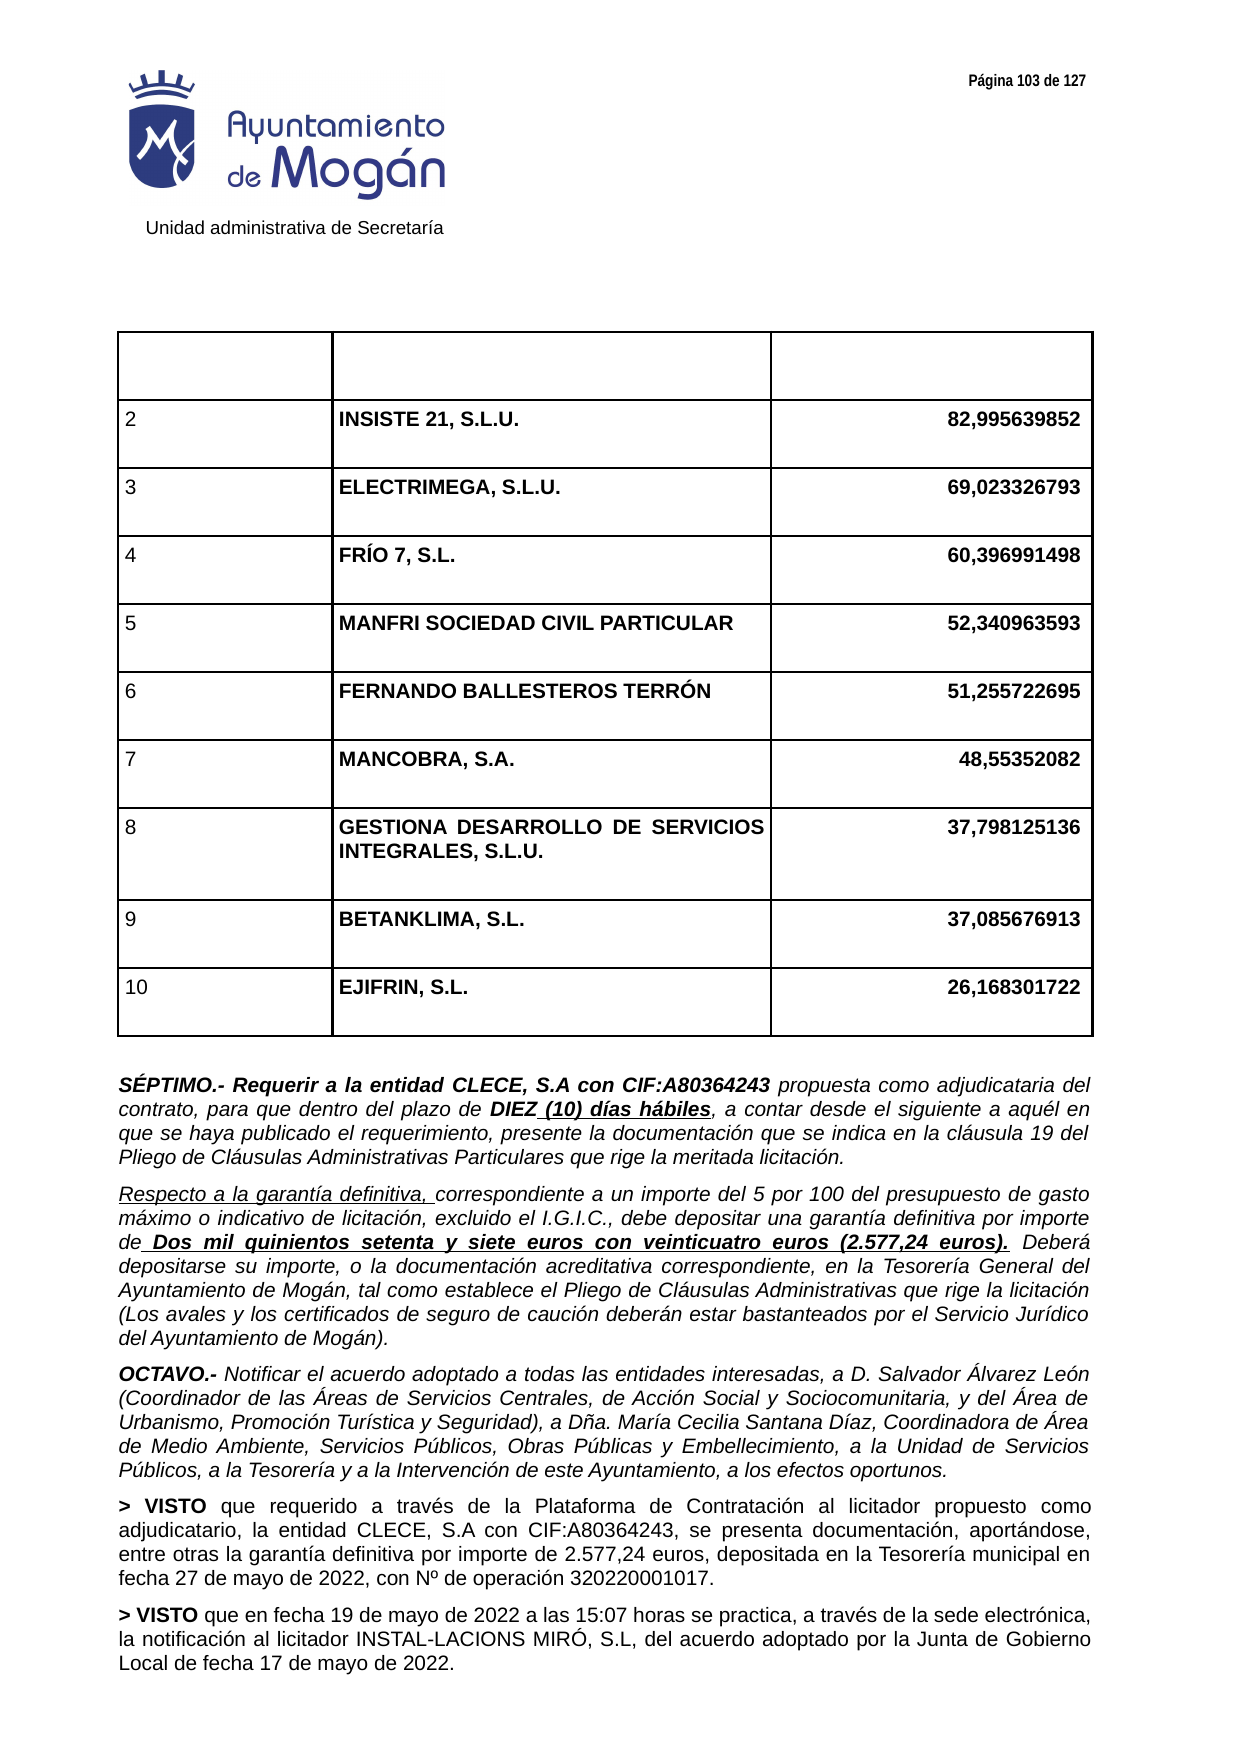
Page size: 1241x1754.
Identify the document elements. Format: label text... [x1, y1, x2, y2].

table_cell 4 [119, 537, 331, 603]
table_cell 48,55352082 [772, 741, 1091, 807]
table_cell 10 [119, 969, 331, 1035]
table_cell MANCOBRA, S.A. [334, 741, 770, 807]
table_cell 37,085676913 [772, 901, 1091, 967]
table_cell 26,168301722 [772, 969, 1091, 1035]
table_cell FERNANDO BALLESTEROS TERRÓN [334, 673, 770, 739]
table_cell ELECTRIMEGA, S.L.U. [334, 469, 770, 534]
text > VISTO que requerido a través de la Plataforma de Contratación al licitador propuesto como adjudicatario, la entidad CLECE, S.A con CIF:A80364243, se presenta documentación, aportándose, entre otras la garantía definitiva por importe de 2.577,24 euros, depositada en la Tesorería municipal en fecha 27 de mayo de 2022, con Nº de operación 320220001017. [118, 1494, 1092, 1590]
table_cell 51,255722695 [772, 673, 1091, 739]
text OCTAVO.- Notificar el acuerdo adoptado a todas las entidades interesadas, a D. Salvador Álvarez León (Coordinador de las Áreas de Servicios Centrales, de Acción Social y Sociocomunitaria, y del Área de Urbanismo, Promoción Turística y Seguridad), a Dña. María Cecilia Santana Díaz, Coordinadora de Área de Medio Ambiente, Servicios Públicos, Obras Públicas y Embellecimiento, a la Unidad de Servicios Públicos, a la Tesorería y a la Intervención de este Ayuntamiento, a los efectos oportunos. [118, 1362, 1092, 1482]
table_cell INSISTE 21, S.L.U. [334, 401, 770, 467]
table_cell MANFRI SOCIEDAD CIVIL PARTICULAR [334, 605, 770, 671]
table_cell 52,340963593 [772, 605, 1091, 671]
table_cell 82,995639852 [772, 401, 1091, 467]
text SÉPTIMO.- Requerir a la entidad CLECE, S.A con CIF:A80364243 propuesta como adjudicataria del contrato, para que dentro del plazo de DIEZ (10) días hábiles, a contar desde el siguiente a aquél en que se haya publicado el requerimiento, presente la documentación que se indica en la cláusula 19 del Pliego de Cláusulas Administrativas Particulares que rige la meritada licitación. [118, 1073, 1092, 1169]
table_cell 8 [119, 809, 331, 899]
table_cell 3 [119, 469, 331, 534]
table_cell 7 [119, 741, 331, 807]
table_cell GESTIONA DESARROLLO DE SERVICIOS INTEGRALES, S.L.U. [334, 809, 770, 899]
table_cell BETANKLIMA, S.L. [334, 901, 770, 967]
table_cell 69,023326793 [772, 469, 1091, 534]
table_cell 6 [119, 673, 331, 739]
table_cell 2 [119, 401, 331, 467]
text > VISTO que en fecha 19 de mayo de 2022 a las 15:07 horas se practica, a través de la sede electrónica, la notificación al licitador INSTAL-LACIONS MIRÓ, S.L, del acuerdo adoptado por la Junta de Gobierno Local de fecha 17 de mayo de 2022. [118, 1602, 1092, 1674]
table_cell [119, 333, 331, 398]
table_cell 5 [119, 605, 331, 671]
table_cell [772, 333, 1091, 398]
table_cell 9 [119, 901, 331, 967]
table_cell EJIFRIN, S.L. [334, 969, 770, 1035]
table_cell FRÍO 7, S.L. [334, 537, 770, 603]
table_cell 60,396991498 [772, 537, 1091, 603]
table_cell [334, 333, 770, 398]
table_cell 37,798125136 [772, 809, 1091, 899]
picture [128, 70, 445, 206]
text Respecto a la garantía definitiva, correspondiente a un importe del 5 por 100 del presupuesto de gasto máximo o indicativo de licitación, excluido el I.G.I.C., debe depositar una garantía definitiva por importe de Dos mil quinientos setenta y siete euros con veinticuatro euros (2.577,24 euros). Deberá depositarse su importe, o la documentación acreditativa correspondiente, en la Tesorería General del Ayuntamiento de Mogán, tal como establece el Pliego de Cláusulas Administrativas que rige la licitación (Los avales y los certificados de seguro de caución deberán estar bastanteados por el Servicio Jurídico del Ayuntamiento de Mogán). [118, 1182, 1092, 1349]
